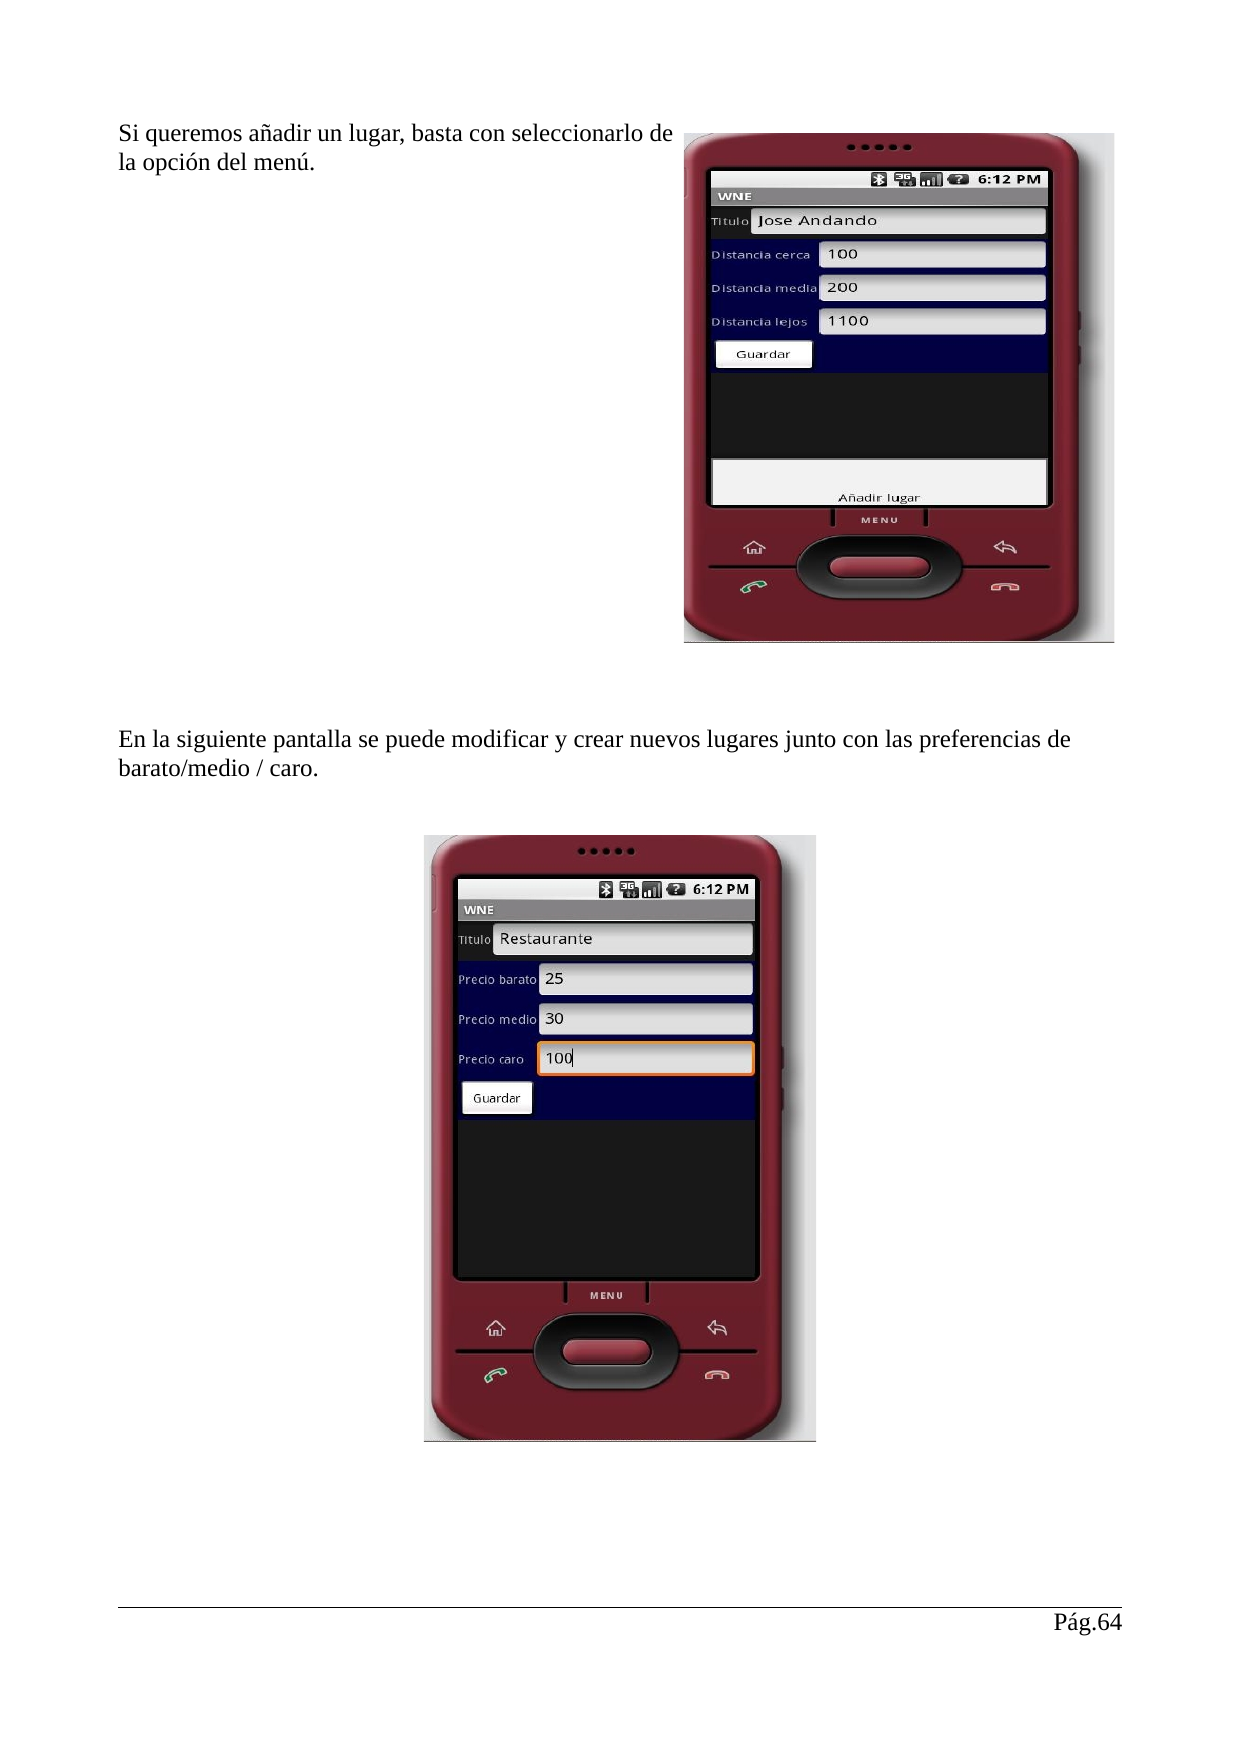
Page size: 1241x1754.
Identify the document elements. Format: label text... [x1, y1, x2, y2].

picture [423, 835, 817, 1442]
text En la siguiente pantalla se puede modificar y crear nuevos lugares junto con las preferencias de barato/medio / caro. [118, 724, 1122, 782]
text Si queremos añadir un lugar, basta con seleccionarlo de la opción del menú. [118, 118, 1122, 176]
picture [683, 133, 1115, 643]
